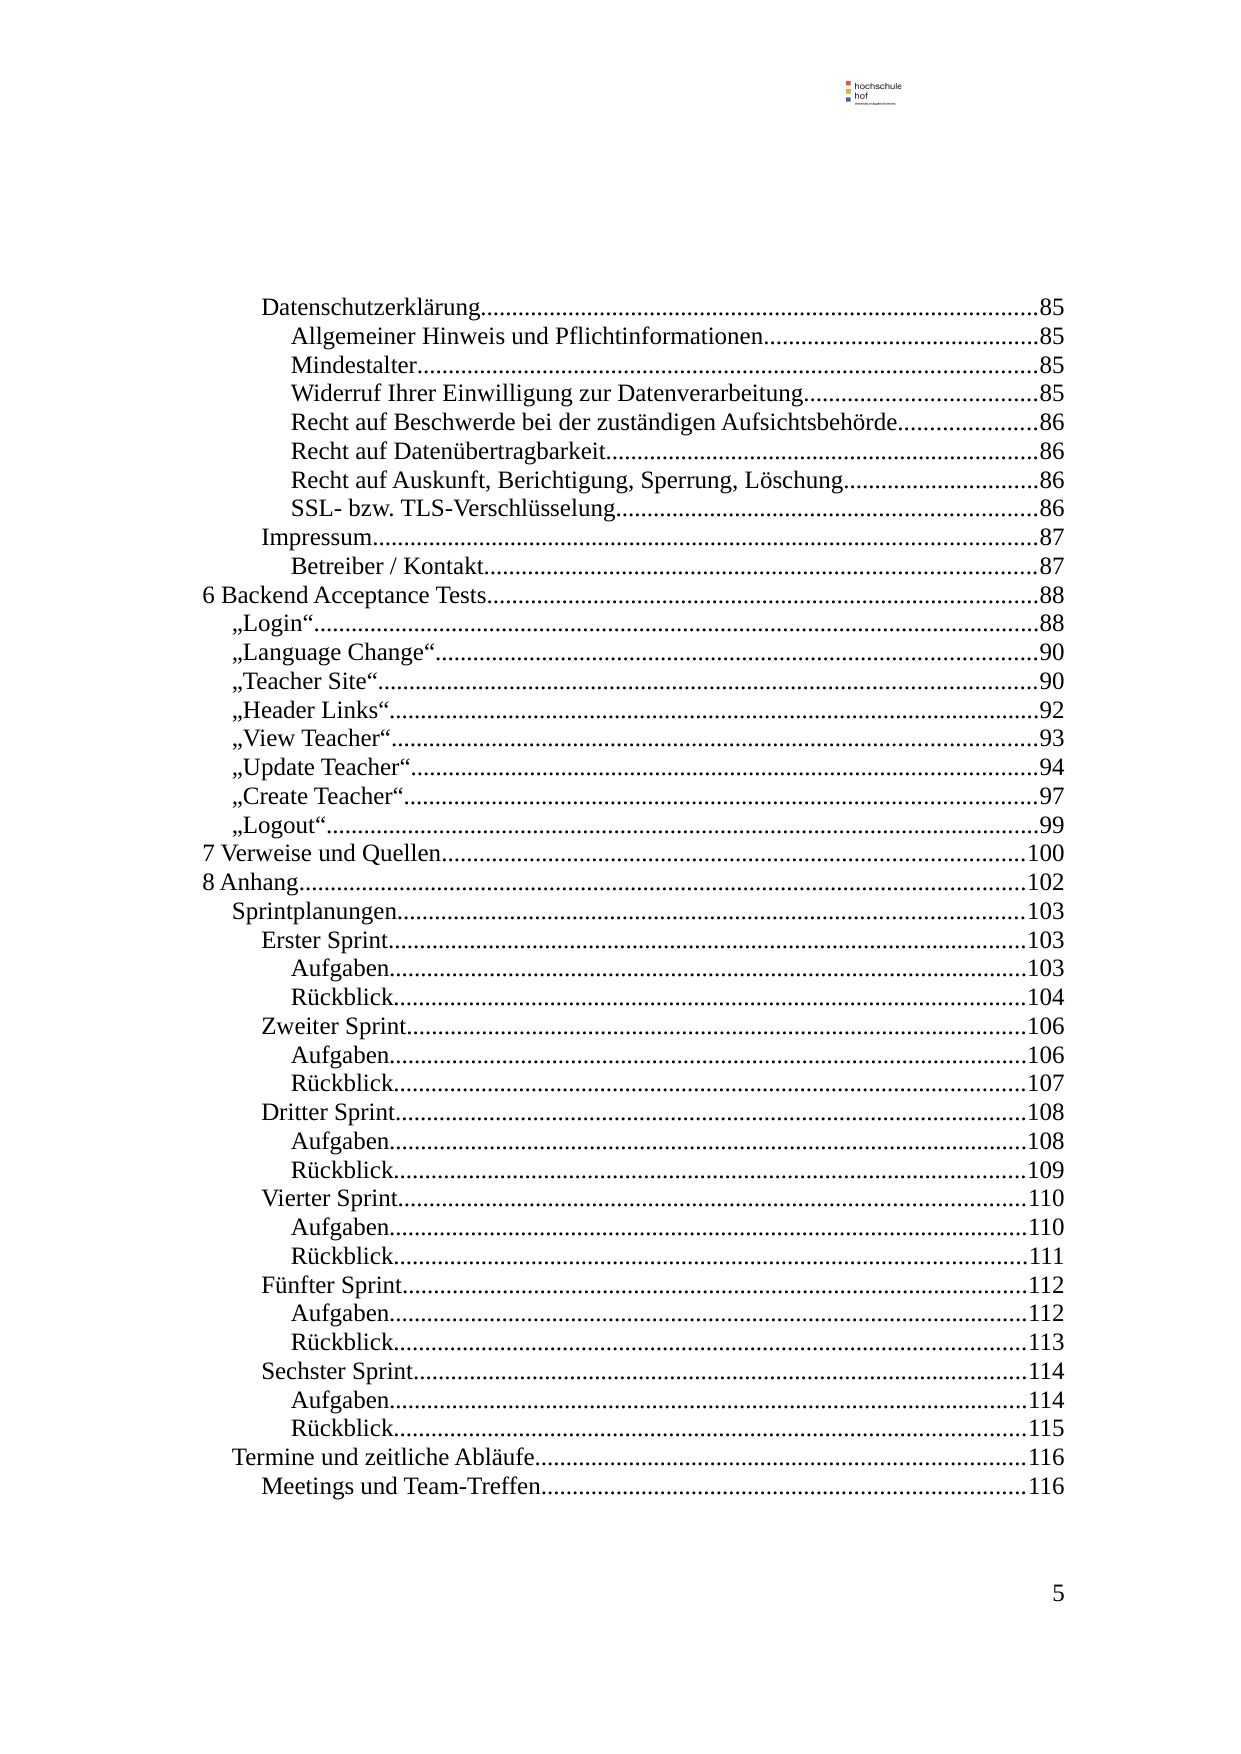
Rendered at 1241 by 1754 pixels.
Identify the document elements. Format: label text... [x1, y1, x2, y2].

text Recht auf Datenübertragbarkeit 86 [291, 436, 1064, 465]
text Rückblick 115 [291, 1413, 1064, 1442]
text „Teacher Site“ 90 [232, 666, 1064, 695]
text Zweiter Sprint 106 [261, 1011, 1064, 1040]
text Meetings und Team-Treffen 116 [261, 1471, 1064, 1500]
text SSL- bzw. TLS-Verschlüsselung 86 [291, 493, 1064, 522]
text „Logout“ 99 [232, 810, 1064, 838]
text Datenschutzerklärung 85 [261, 292, 1064, 321]
text Aufgaben 110 [291, 1212, 1064, 1241]
text Rückblick 109 [291, 1155, 1064, 1183]
text Dritter Sprint 108 [261, 1097, 1064, 1126]
text „Login“ 88 [232, 608, 1064, 637]
text „Create Teacher“ 97 [232, 781, 1064, 810]
text Rückblick 111 [291, 1241, 1064, 1270]
text Allgemeiner Hinweis und Pflichtinformationen 85 [291, 321, 1064, 350]
text Fünfter Sprint 112 [261, 1270, 1064, 1298]
text Aufgaben 103 [291, 953, 1064, 982]
text Rückblick 107 [291, 1068, 1064, 1097]
text Aufgaben 112 [291, 1298, 1064, 1327]
text 7 Verweise und Quellen 100 [202, 838, 1064, 867]
text „Update Teacher“ 94 [232, 752, 1064, 781]
text Recht auf Auskunft, Berichtigung, Sperrung, Löschung 86 [291, 465, 1064, 493]
text „Header Links“ 92 [232, 695, 1064, 723]
text Mindestalter 85 [291, 350, 1064, 378]
text Sprintplanungen 103 [232, 896, 1064, 925]
text Termine und zeitliche Abläufe 116 [232, 1442, 1064, 1471]
text Betreiber / Kontakt 87 [291, 551, 1064, 580]
text Aufgaben 114 [291, 1385, 1064, 1413]
text Sechster Sprint 114 [261, 1356, 1064, 1385]
text 8 Anhang 102 [202, 867, 1064, 896]
text Recht auf Beschwerde bei der zuständigen Aufsichtsbehörde 86 [291, 407, 1064, 436]
text Vierter Sprint 110 [261, 1183, 1064, 1212]
text Aufgaben 108 [291, 1126, 1064, 1155]
text Impressum 87 [261, 522, 1064, 551]
text Widerruf Ihrer Einwilligung zur Datenverarbeitung 85 [291, 378, 1064, 407]
text „View Teacher“ 93 [232, 723, 1064, 752]
text „Language Change“ 90 [232, 637, 1064, 666]
picture [846, 81, 902, 105]
text 6 Backend Acceptance Tests 88 [202, 580, 1064, 608]
text Erster Sprint 103 [261, 925, 1064, 953]
text Rückblick 113 [291, 1327, 1064, 1356]
text Aufgaben 106 [291, 1040, 1064, 1068]
text Rückblick 104 [291, 982, 1064, 1011]
